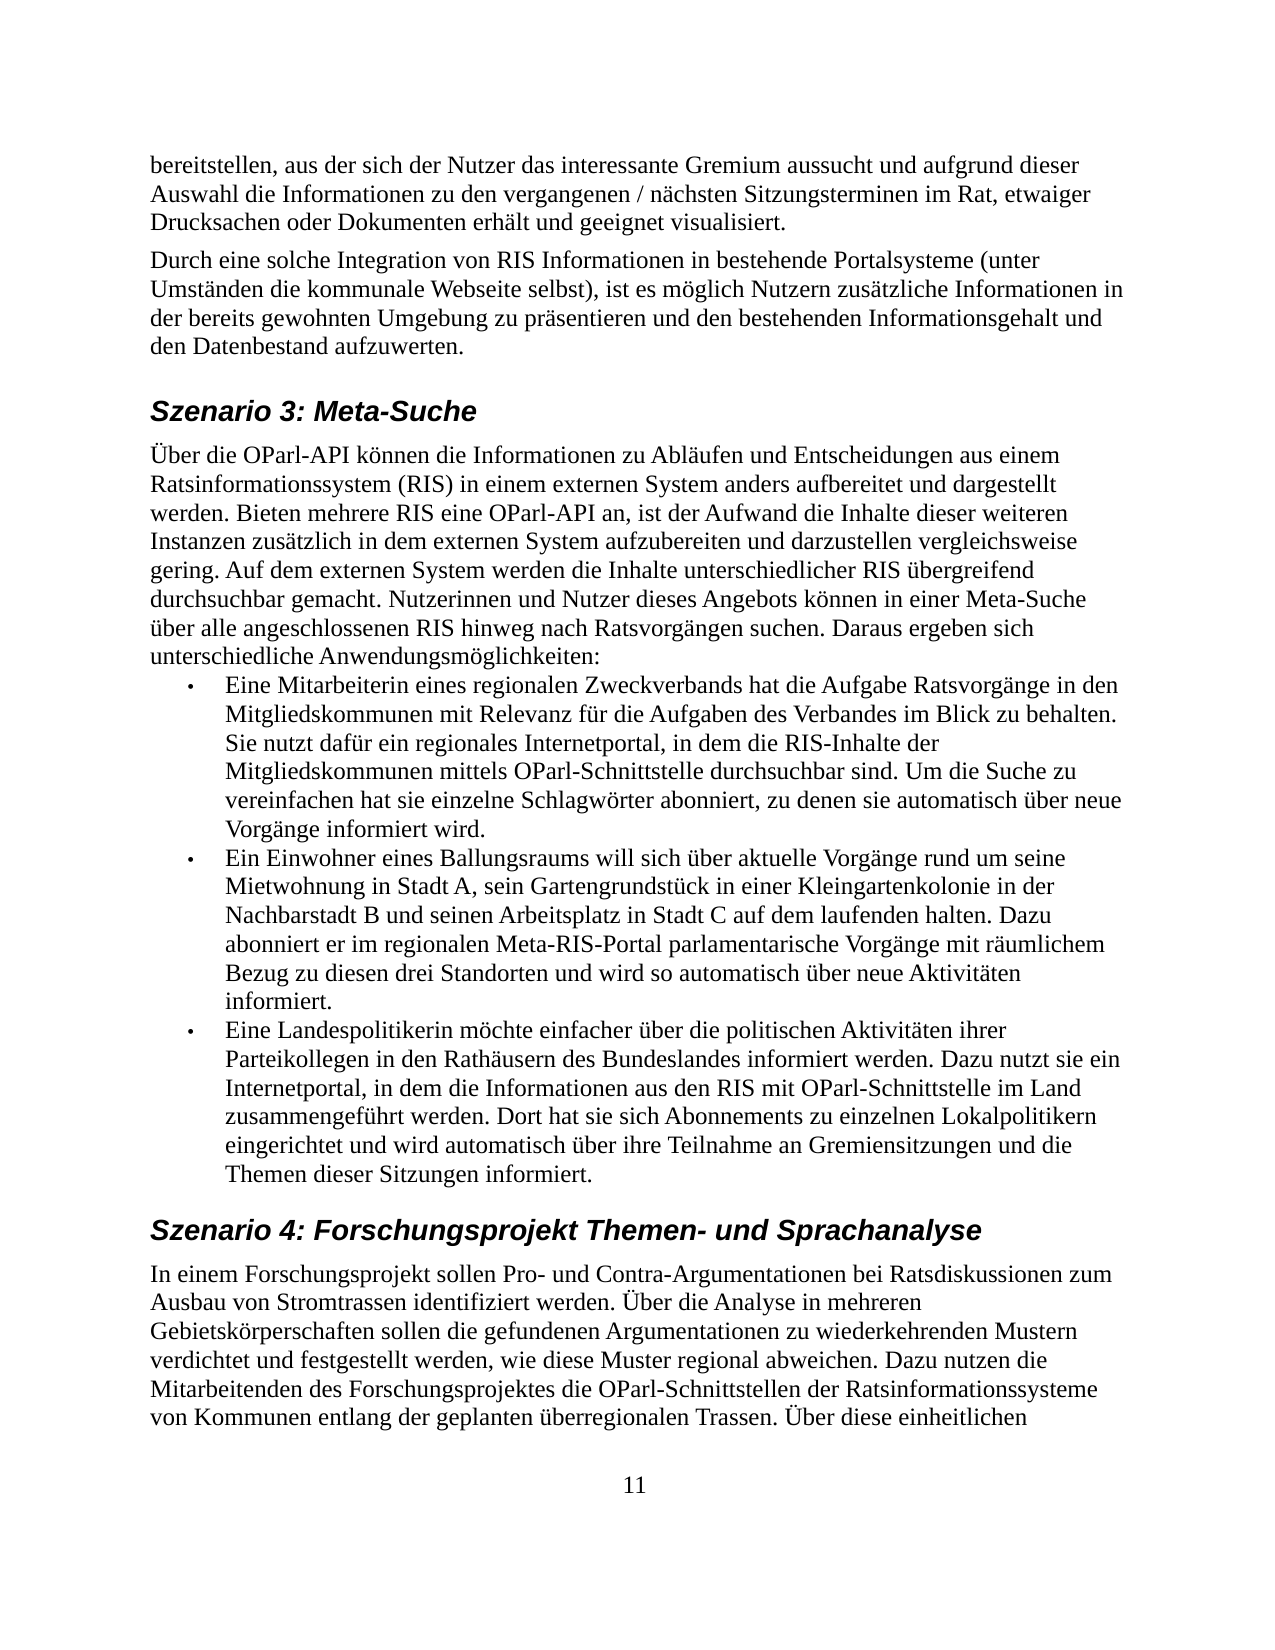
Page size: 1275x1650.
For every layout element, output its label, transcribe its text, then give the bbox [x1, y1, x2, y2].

text Über die OParl-API können die Informationen zu Abläufen und Entscheidungen aus einem Ratsinformationssystem (RIS) in einem externen System anders aufbereitet und dargestellt werden. Bieten mehrere RIS eine OParl-API an, ist der Aufwand die Inhalte dieser weiteren Instanzen zusätzlich in dem externen System aufzubereiten und darzustellen vergleichsweise gering. Auf dem externen System werden die Inhalte unterschiedlicher RIS übergreifend durchsuchbar gemacht. Nutzerinnen und Nutzer dieses Angebots können in einer Meta-Suche über alle angeschlossenen RIS hinweg nach Ratsvorgängen suchen. Daraus ergeben sich unterschiedliche Anwendungsmöglichkeiten: [150, 440, 1125, 670]
text bereitstellen, aus der sich der Nutzer das interessante Gremium aussucht und aufgrund dieser Auswahl die Informationen zu den vergangenen / nächsten Sitzungsterminen im Rat, etwaiger Drucksachen oder Dokumenten erhält und geeignet visualisiert. [150, 150, 1125, 236]
text Durch eine solche Integration von RIS Informationen in bestehende Portalsysteme (unter Umständen die kommunale Webseite selbst), ist es möglich Nutzern zusätzliche Informationen in der bereits gewohnten Umgebung zu präsentieren und den bestehenden Informationsgehalt und den Datenbestand aufzuwerten. [150, 245, 1125, 360]
list Eine Landespolitikerin möchte einfacher über die politischen Aktivitäten ihrer Parteikollegen in den Rathäusern des Bundeslandes informiert werden. Dazu nutzt sie ein Internetportal, in dem die Informationen aus den RIS mit OParl-Schnittstelle im Land zusammengeführt werden. Dort hat sie sich Abonnements zu einzelnen Lokalpolitikern eingerichtet und wird automatisch über ihre Teilnahme an Gremiensitzungen und die Themen dieser Sitzungen informiert. [187, 1015, 1125, 1188]
list Eine Mitarbeiterin eines regionalen Zweckverbands hat die Aufgabe Ratsvorgänge in den Mitgliedskommunen mit Relevanz für die Aufgaben des Verbandes im Blick zu behalten. Sie nutzt dafür ein regionales Internetportal, in dem die RIS-Inhalte der Mitgliedskommunen mittels OParl-Schnittstelle durchsuchbar sind. Um die Suche zu vereinfachen hat sie einzelne Schlagwörter abonniert, zu denen sie automatisch über neue Vorgänge informiert wird. [187, 670, 1125, 843]
list Ein Einwohner eines Ballungsraums will sich über aktuelle Vorgänge rund um seine Mietwohnung in Stadt A, sein Gartengrundstück in einer Kleingartenkolonie in der Nachbarstadt B und seinen Arbeitsplatz in Stadt C auf dem laufenden halten. Dazu abonniert er im regionalen Meta-RIS-Portal parlamentarische Vorgänge mit räumlichem Bezug zu diesen drei Standorten und wird so automatisch über neue Aktivitäten informiert. [187, 843, 1125, 1015]
text In einem Forschungsprojekt sollen Pro- und Contra-Argumentationen bei Ratsdiskussionen zum Ausbau von Stromtrassen identifiziert werden. Über die Analyse in mehreren Gebietskörperschaften sollen die gefundenen Argumentationen zu wiederkehrenden Mustern verdichtet und festgestellt werden, wie diese Muster regional abweichen. Dazu nutzen die Mitarbeitenden des Forschungsprojektes die OParl-Schnittstellen der Ratsinformationssysteme von Kommunen entlang der geplanten überregionalen Trassen. Über diese einheitlichen [150, 1259, 1125, 1431]
subtitle Szenario 3: Meta-Suche [150, 394, 1125, 428]
subtitle Szenario 4: Forschungsprojekt Themen- und Sprachanalyse [150, 1213, 1125, 1246]
